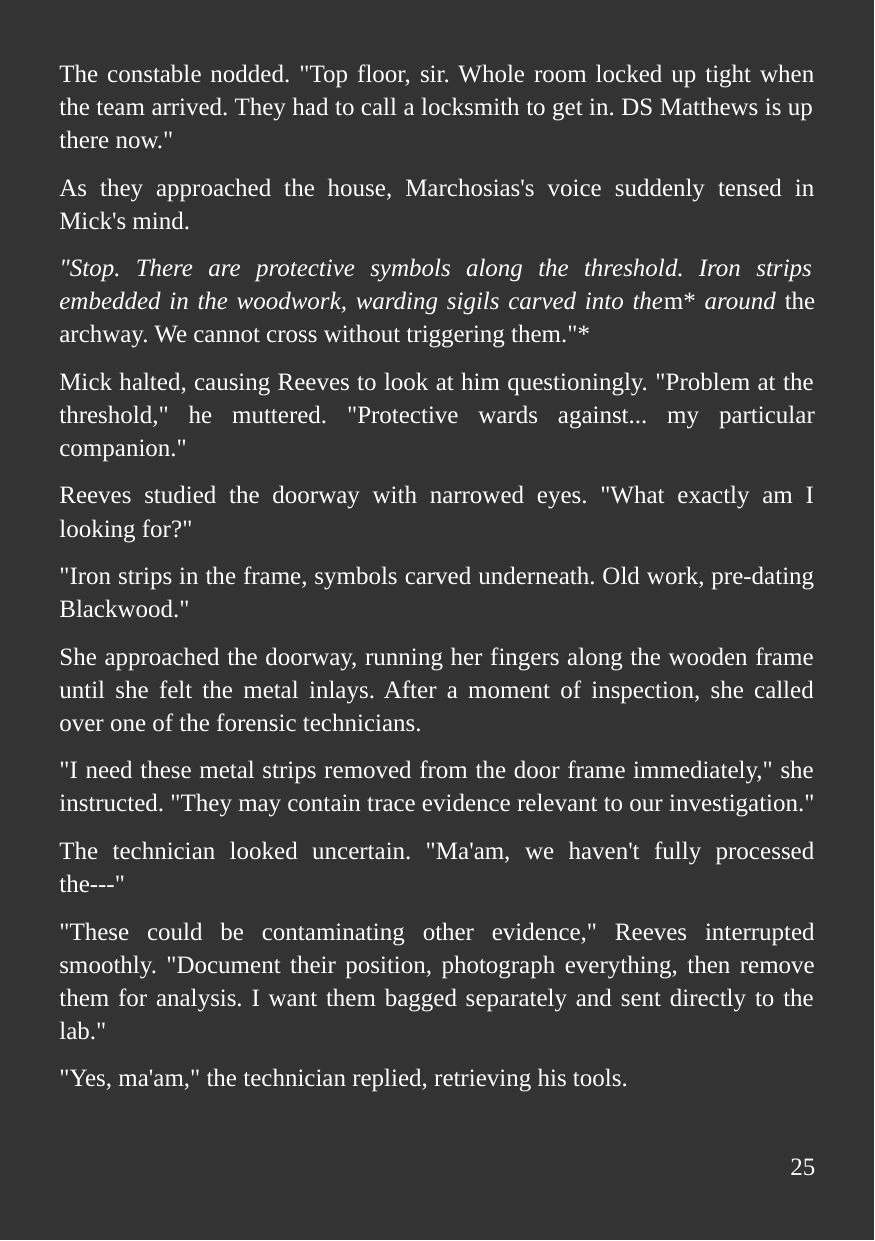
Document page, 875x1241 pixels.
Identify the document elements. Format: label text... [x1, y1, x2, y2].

text The constable nodded. "Top floor, sir. Whole room locked up tight when the team arrived. They had to call a locksmith to get in. DS Matthews is up there now." [59, 59, 815, 154]
text Reeves studied the doorway with narrowed eyes. "What exactly am I looking for?" [59, 481, 815, 542]
text Mick halted, causing Reeves to look at him questioningly. "Problem at the threshold," he muttered. "Protective wards against... my particular companion." [59, 367, 815, 462]
text "Iron strips in the frame, symbols carved underneath. Old work, pre-dating Blackwood." [59, 561, 815, 623]
text "I need these metal strips removed from the door frame immediately," she instructed. "They may contain trace evidence relevant to our investigation." [59, 756, 815, 817]
text "These could be contaminating other evidence," Reeves interrupted smoothly. "Document their position, photograph everything, then remove them for analysis. I want them bagged separately and sent directly to the lab." [59, 917, 815, 1044]
text The technician looked uncertain. "Ma'am, we haven't fully processed the---" [59, 836, 815, 898]
text As they approached the house, Marchosias's voice suddenly tensed in Mick's mind. [59, 173, 815, 234]
text "Yes, ma'am," the technician replied, retrieving his tools. [59, 1063, 815, 1092]
text She approached the doorway, running her fingers along the wooden frame until she felt the metal inlays. After a moment of inspection, she called over one of the forensic technicians. [59, 642, 815, 737]
text "Stop. There are protective symbols along the threshold. Iron strips embedded in the woodwork, warding sigils carved into them* around the archway. We cannot cross without triggering them."* [59, 253, 815, 348]
